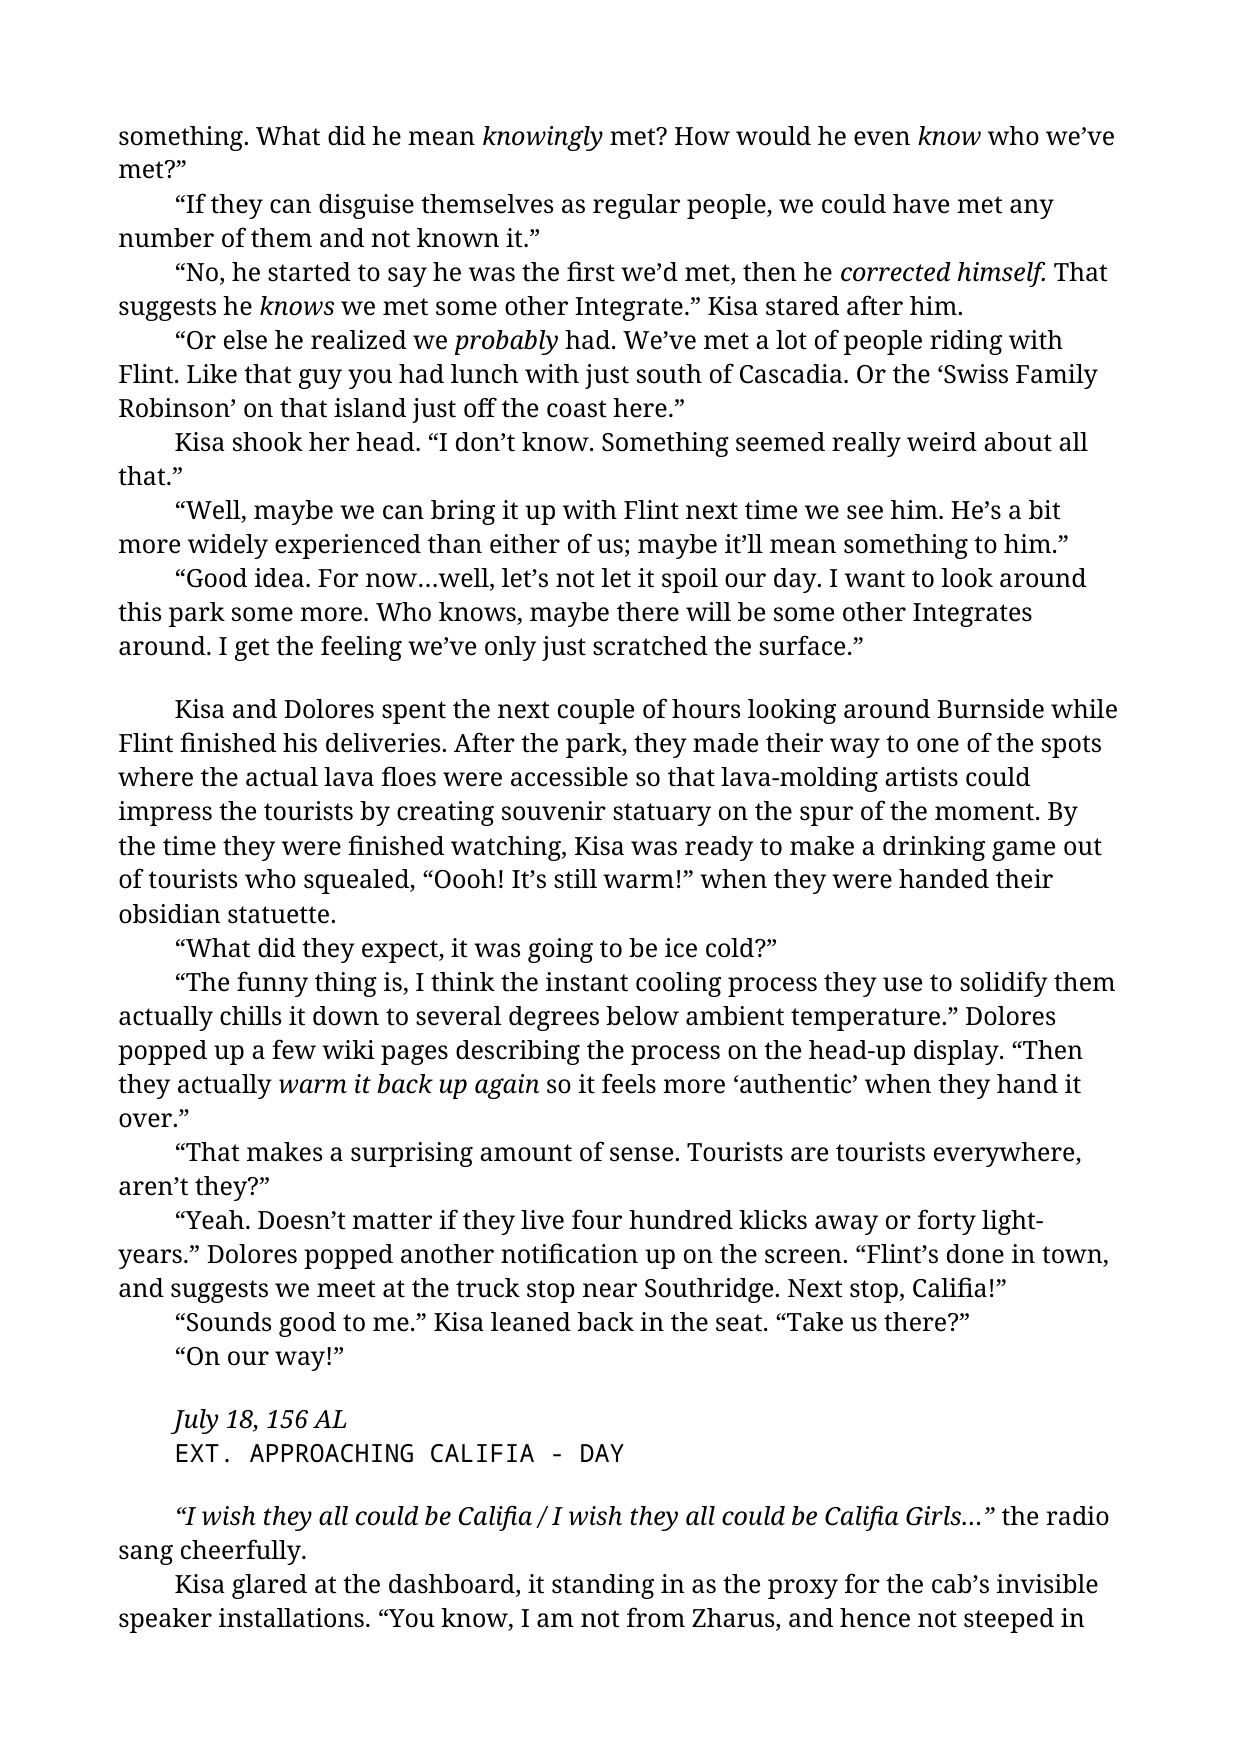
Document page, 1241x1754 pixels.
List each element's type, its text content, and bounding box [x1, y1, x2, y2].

text “No, he started to say he was the first we’d met, then he corrected himself. That suggests he knows we met some other Integrate.” Kisa stared after him. [118, 254, 1122, 322]
text “That makes a surprising amount of sense. Tourists are tourists everywhere, aren’t they?” [118, 1135, 1122, 1203]
text July 18, 156 AL [118, 1402, 1122, 1436]
text “What did they expect, it was going to be ice cold?” [118, 930, 1122, 964]
text Kisa glared at the dashboard, it standing in as the proxy for the cab’s invisible speaker installations. “You know, I am not from Zharus, and hence not steeped in [118, 1567, 1122, 1635]
text “Yeah. Doesn’t matter if they live four hundred klicks away or forty light-years.” Dolores popped another notification up on the screen. “Flint’s done in town, and suggests we meet at the truck stop near Southridge. Next stop, Califia!” [118, 1203, 1122, 1305]
text “On our way!” [118, 1339, 1122, 1373]
text “Sounds good to me.” Kisa leaned back in the seat. “Take us there?” [118, 1305, 1122, 1339]
text “The funny thing is, I think the instant cooling process they use to solidify them actually chills it down to several degrees below ambient temperature.” Dolores popped up a few wiki pages describing the process on the head-up display. “Then they actually warm it back up again so it feels more ‘authentic’ when they hand it over.” [118, 964, 1122, 1135]
text “Good idea. For now…well, let’s not let it spoil our day. I want to look around this park some more. Who knows, maybe there will be some other Integrates around. I get the feeling we’ve only just scratched the surface.” [118, 561, 1122, 663]
text Kisa shook her head. “I don’t know. Something seemed really weird about all that.” [118, 425, 1122, 493]
text “If they can disguise themselves as regular people, we could have met any number of them and not known it.” [118, 186, 1122, 254]
text “Well, maybe we can bring it up with Flint next time we see him. He’s a bit more widely experienced than either of us; maybe it’ll mean something to him.” [118, 493, 1122, 561]
text something. What did he mean knowingly met? How would he even know who we’ve met?” [118, 118, 1122, 186]
text EXT. APPROACHING CALIFIA - DAY [118, 1436, 1122, 1470]
text “I wish they all could be Califia / I wish they all could be Califia Girls…” the radio sang cheerfully. [118, 1499, 1122, 1567]
text Kisa and Dolores spent the next couple of hours looking around Burnside while Flint finished his deliveries. After the park, they made their way to one of the spots where the actual lava floes were accessible so that lava-molding artists could impress the tourists by creating souvenir statuary on the spur of the moment. By the time they were finished watching, Kisa was ready to make a drinking game out of tourists who squealed, “Oooh! It’s still warm!” when they were handed their obsidian statuette. [118, 692, 1122, 930]
text “Or else he realized we probably had. We’ve met a lot of people riding with Flint. Like that guy you had lunch with just south of Cascadia. Or the ‘Swiss Family Robinson’ on that island just off the coast here.” [118, 322, 1122, 425]
